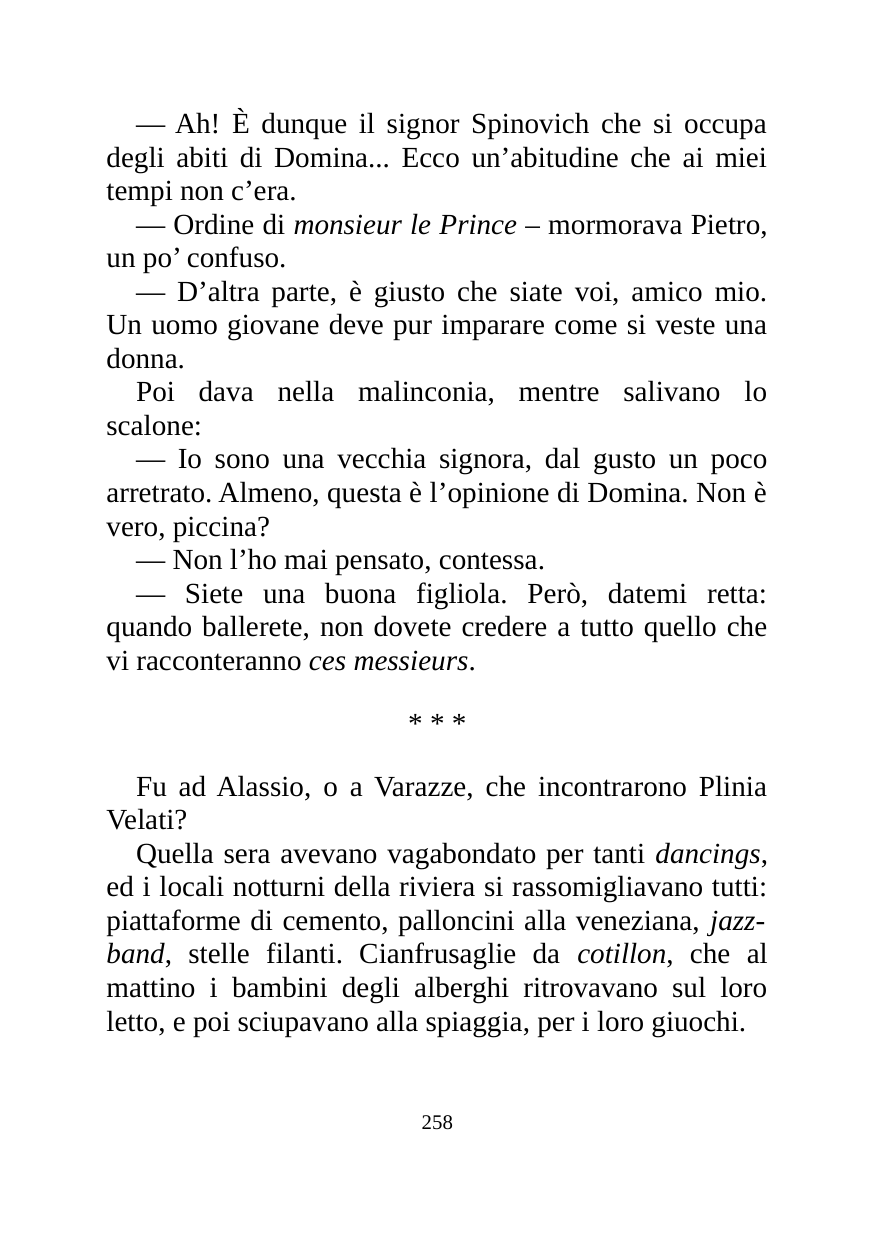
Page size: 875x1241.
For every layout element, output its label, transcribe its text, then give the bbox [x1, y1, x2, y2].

text — Ordine di monsieur le Prince – mormorava Pietro, un po’ confuso. [106, 207, 768, 274]
text Poi dava nella malinconia, mentre salivano lo scalone: [106, 374, 768, 442]
text — Io sono una vecchia signora, dal gusto un poco arretrato. Almeno, questa è l’opinione di Domina. Non è vero, piccina? [106, 442, 768, 542]
text — Siete una buona figliola. Però, datemi retta: quando ballerete, non dovete credere a tutto quello che vi racconteranno ces messieurs. [106, 576, 768, 676]
text — D’altra parte, è giusto che siate voi, amico mio. Un uomo giovane deve pur imparare come si veste una donna. [106, 274, 768, 374]
text * * * [106, 706, 768, 739]
text Quella sera avevano vagabondato per tanti dancings, ed i locali notturni della riviera si rassomigliavano tutti: piattaforme di cemento, palloncini alla veneziana, jazz-band, stelle filanti. Cianfrusaglie da cotillon, che al mattino i bambini degli alberghi ritrovavano sul loro letto, e poi sciupavano alla spiaggia, per i loro giuochi. [106, 836, 768, 1037]
text — Non l’ho mai pensato, contessa. [106, 542, 768, 576]
text — Ah! È dunque il signor Spinovich che si occupa degli abiti di Domina... Ecco un’abitudine che ai miei tempi non c’era. [106, 106, 768, 207]
text Fu ad Alassio, o a Varazze, che incontrarono Plinia Velati? [106, 769, 768, 836]
